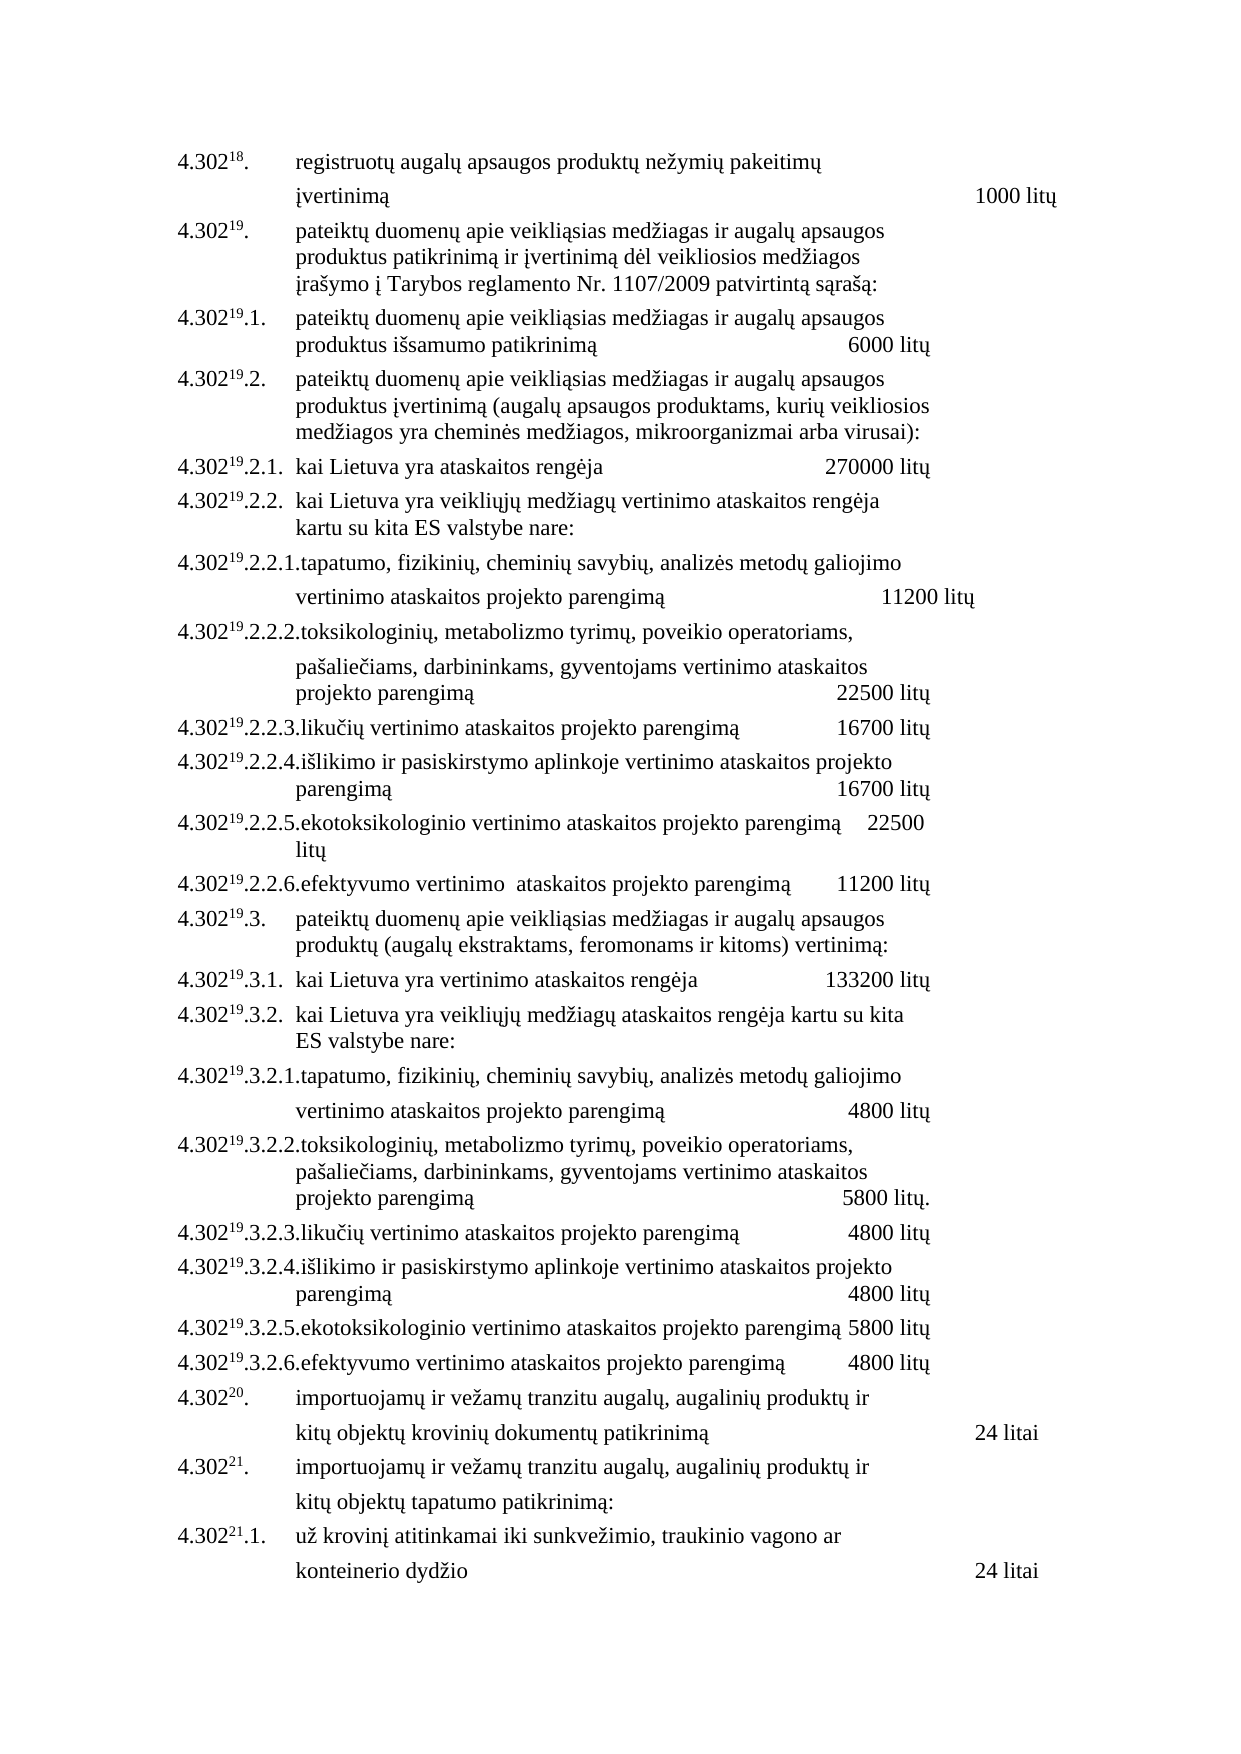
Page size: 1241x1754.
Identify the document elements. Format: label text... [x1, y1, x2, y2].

text 4.30219.2.2.3.likučių vertinimo ataskaitos projekto parengimą 16700 litų [177, 714, 930, 740]
subtitle 4.30219.2.2. kai Lietuva yra veikliųjų medžiagų vertinimo ataskaitos rengėja kartu su kita ES valstybe nare: [177, 488, 930, 540]
subtitle vertinimo ataskaitos projekto parengimą 11200 litų [177, 583, 974, 610]
subtitle 4.30219.2.2.2.toksikologinių, metabolizmo tyrimų, poveikio operatoriams, [177, 618, 930, 644]
subtitle 4.30219.3.2.2.toksikologinių, metabolizmo tyrimų, poveikio operatoriams, pašaliečiams, darbininkams, gyventojams vertinimo ataskaitos projekto parengimą 5800 litų. [177, 1131, 930, 1210]
text įvertinimą 1000 litų [177, 182, 1122, 209]
subtitle vertinimo ataskaitos projekto parengimą 4800 litų [177, 1097, 930, 1123]
subtitle 4.30219.2.2.1.tapatumo, fizikinių, cheminių savybių, analizės metodų galiojimo [177, 549, 974, 575]
text 4.30218. registruotų augalų apsaugos produktų nežymių pakeitimų [177, 148, 1122, 174]
text 4.30219.2.1. kai Lietuva yra ataskaitos rengėja 270000 litų [177, 453, 930, 479]
subtitle 4.30219.3.2.6.efektyvumo vertinimo ataskaitos projekto parengimą 4800 litų [177, 1349, 930, 1376]
subtitle 4.30219.2. pateiktų duomenų apie veikliąsias medžiagas ir augalų apsaugos produktus įvertinimą (augalų apsaugos produktams, kurių veikliosios medžiagos yra cheminės medžiagos, mikroorganizmai arba virusai): [177, 366, 930, 444]
text konteinerio dydžio 24 litai [177, 1557, 1122, 1584]
text 4.30219.3.1. kai Lietuva yra vertinimo ataskaitos rengėja 133200 litų [177, 966, 930, 993]
text 4.30221. importuojamų ir vežamų tranzitu augalų, augalinių produktų ir [177, 1453, 1122, 1479]
subtitle 4.30219.2.2.6.efektyvumo vertinimo ataskaitos projekto parengimą 11200 litų [177, 871, 930, 897]
text 4.30220. importuojamų ir vežamų tranzitu augalų, augalinių produktų ir [177, 1384, 1122, 1410]
text 4.30219.3. pateiktų duomenų apie veikliąsias medžiagas ir augalų apsaugos produktų (augalų ekstraktams, feromonams ir kitoms) vertinimą: [177, 905, 930, 958]
text 4.30221.1. už krovinį atitinkamai iki sunkvežimio, traukinio vagono ar [177, 1523, 1122, 1549]
text 4.30219.3.2.4.išlikimo ir pasiskirstymo aplinkoje vertinimo ataskaitos projekto parengimą 4800 litų [177, 1253, 930, 1306]
text 4.30219.2.2.4.išlikimo ir pasiskirstymo aplinkoje vertinimo ataskaitos projekto parengimą 16700 litų [177, 748, 930, 801]
subtitle 4.30219.2.2.5.ekotoksikologinio vertinimo ataskaitos projekto parengimą 22500 litų [177, 809, 930, 862]
text kitų objektų tapatumo patikrinimą: [177, 1488, 1122, 1514]
subtitle 4.30219.3.2.1.tapatumo, fizikinių, cheminių savybių, analizės metodų galiojimo [177, 1062, 930, 1088]
subtitle 4.30219.3.2. kai Lietuva yra veikliųjų medžiagų ataskaitos rengėja kartu su kita ES valstybe nare: [177, 1001, 930, 1054]
text 4.30219. pateiktų duomenų apie veikliąsias medžiagas ir augalų apsaugos produktus patikrinimą ir įvertinimą dėl veikliosios medžiagos įrašymo į Tarybos reglamento Nr. 1107/2009 patvirtintą sąrašą: [177, 217, 930, 296]
subtitle pašaliečiams, darbininkams, gyventojams vertinimo ataskaitos projekto parengimą 22500 litų [177, 653, 930, 705]
text kitų objektų krovinių dokumentų patikrinimą 24 litai [177, 1418, 1122, 1445]
subtitle 4.30219.1. pateiktų duomenų apie veikliąsias medžiagas ir augalų apsaugos produktus išsamumo patikrinimą 6000 litų [177, 304, 930, 357]
text 4.30219.3.2.3.likučių vertinimo ataskaitos projekto parengimą 4800 litų [177, 1219, 930, 1245]
subtitle 4.30219.3.2.5.ekotoksikologinio vertinimo ataskaitos projekto parengimą 5800 litų [177, 1314, 930, 1341]
